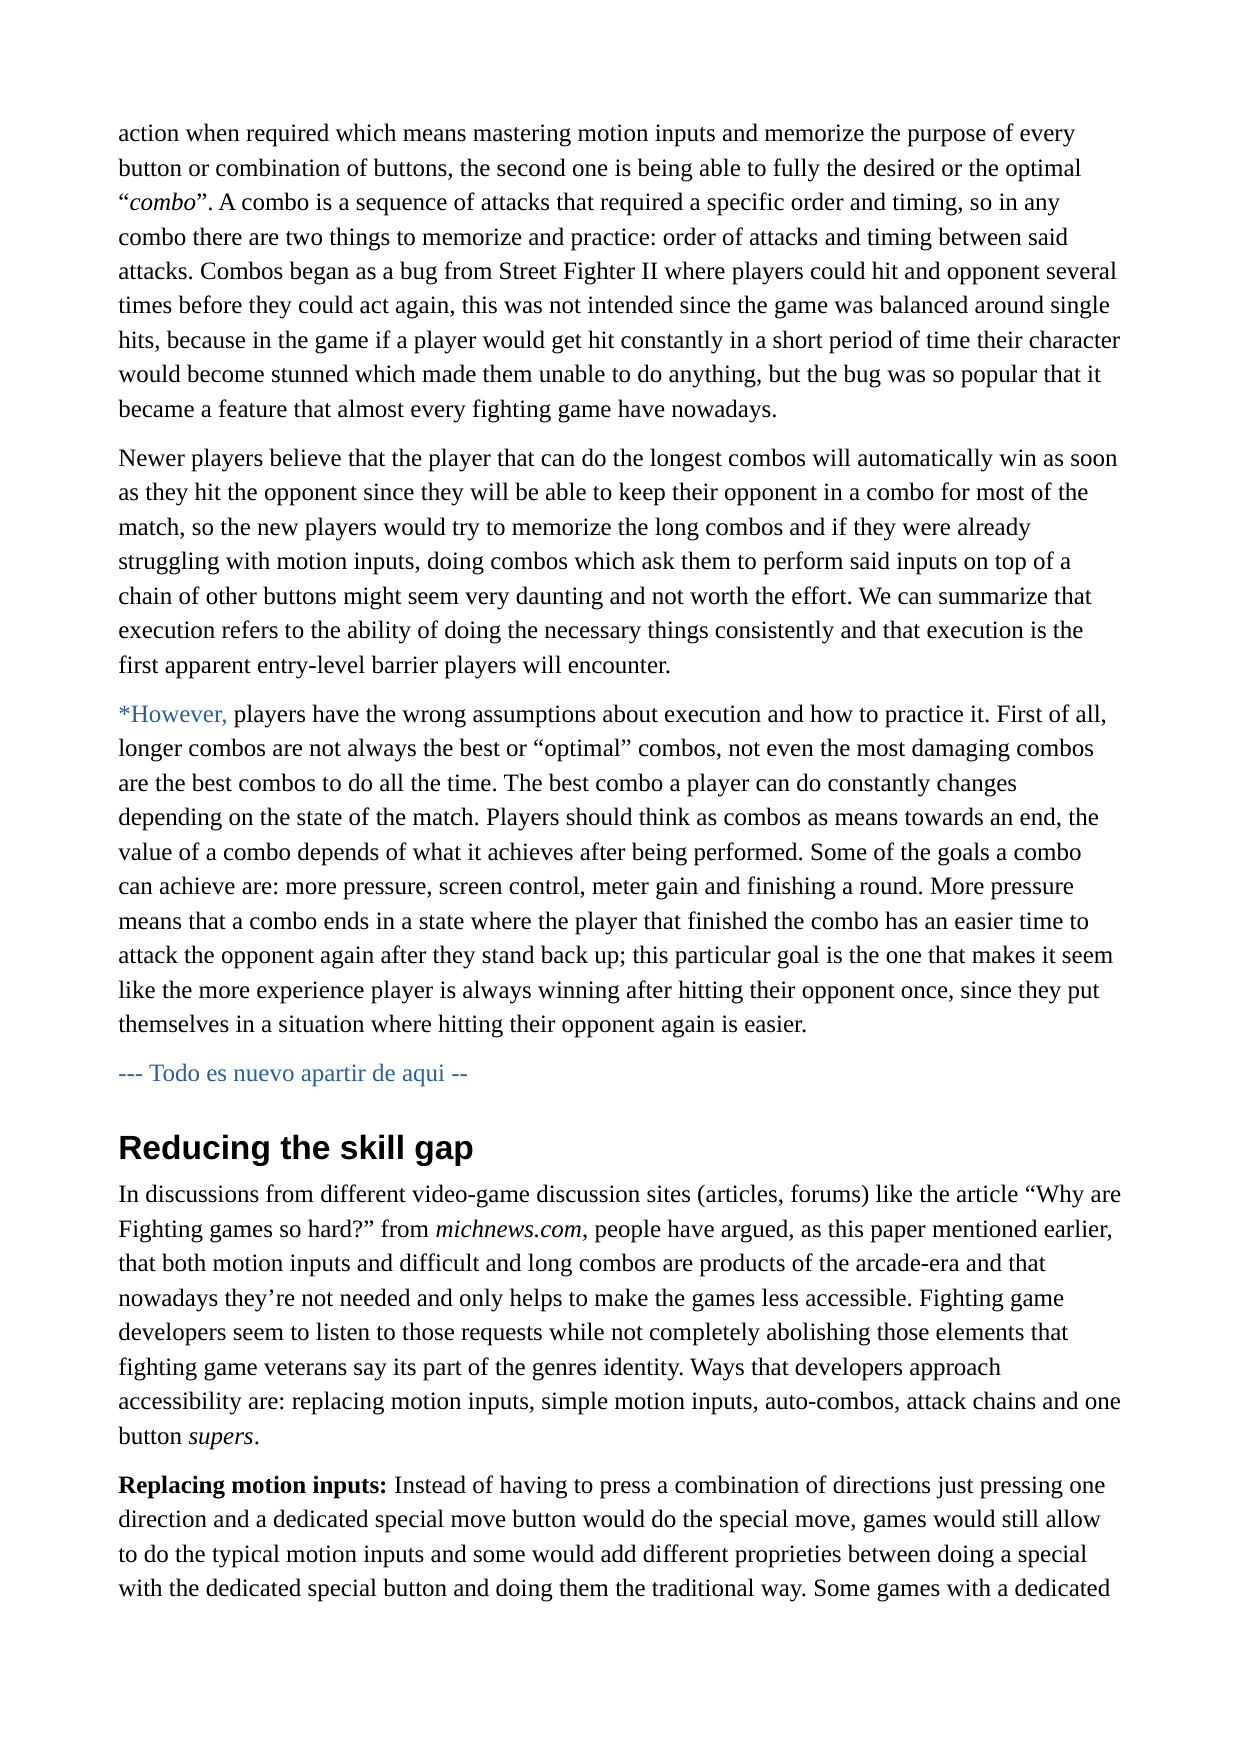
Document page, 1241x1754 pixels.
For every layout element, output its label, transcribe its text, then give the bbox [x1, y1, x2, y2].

subtitle Reducing the skill gap [118, 1128, 1122, 1167]
text action when required which means mastering motion inputs and memorize the purpose of every button or combination of buttons, the second one is being able to fully the desired or the optimal “combo”. A combo is a sequence of attacks that required a specific order and timing, so in any combo there are two things to memorize and practice: order of attacks and timing between said attacks. Combos began as a bug from Street Fighter II where players could hit and opponent several times before they could act again, this was not intended since the game was balanced around single hits, because in the game if a player would get hit constantly in a short period of time their character would become stunned which made them unable to do anything, but the bug was so popular that it became a feature that almost every fighting game have nowadays. [118, 118, 1122, 423]
text Replacing motion inputs: Instead of having to press a combination of directions just pressing one direction and a dedicated special move button would do the special move, games would still allow to do the typical motion inputs and some would add different proprieties between doing a special with the dedicated special button and doing them the traditional way. Some games with a dedicated [118, 1470, 1122, 1602]
text In discussions from different video-game discussion sites (articles, forums) like the article “Why are Fighting games so hard?” from michnews.com, people have argued, as this paper mentioned earlier, that both motion inputs and difficult and long combos are products of the arcade-era and that nowadays they’re not needed and only helps to make the games less accessible. Fighting game developers seem to listen to those requests while not completely abolishing those elements that fighting game veterans say its part of the genres identity. Ways that developers approach accessibility are: replacing motion inputs, simple motion inputs, auto-combos, attack chains and one button supers. [118, 1179, 1122, 1449]
text --- Todo es nuevo apartir de aqui -- [118, 1058, 1122, 1087]
text *However, players have the wrong assumptions about execution and how to practice it. First of all, longer combos are not always the best or “optimal” combos, not even the most damaging combos are the best combos to do all the time. The best combo a player can do constantly changes depending on the state of the match. Players should think as combos as means towards an end, the value of a combo depends of what it achieves after being performed. Some of the goals a combo can achieve are: more pressure, screen control, meter gain and finishing a round. More pressure means that a combo ends in a state where the player that finished the combo has an easier time to attack the opponent again after they stand back up; this particular goal is the one that makes it seem like the more experience player is always winning after hitting their opponent once, since they put themselves in a situation where hitting their opponent again is easier. [118, 699, 1122, 1038]
text Newer players believe that the player that can do the longest combos will automatically win as soon as they hit the opponent since they will be able to keep their opponent in a combo for most of the match, so the new players would try to memorize the long combos and if they were already struggling with motion inputs, doing combos which ask them to perform said inputs on top of a chain of other buttons might seem very daunting and not worth the effort. We can summarize that execution refers to the ability of doing the necessary things consistently and that execution is the first apparent entry-level barrier players will encounter. [118, 443, 1122, 679]
